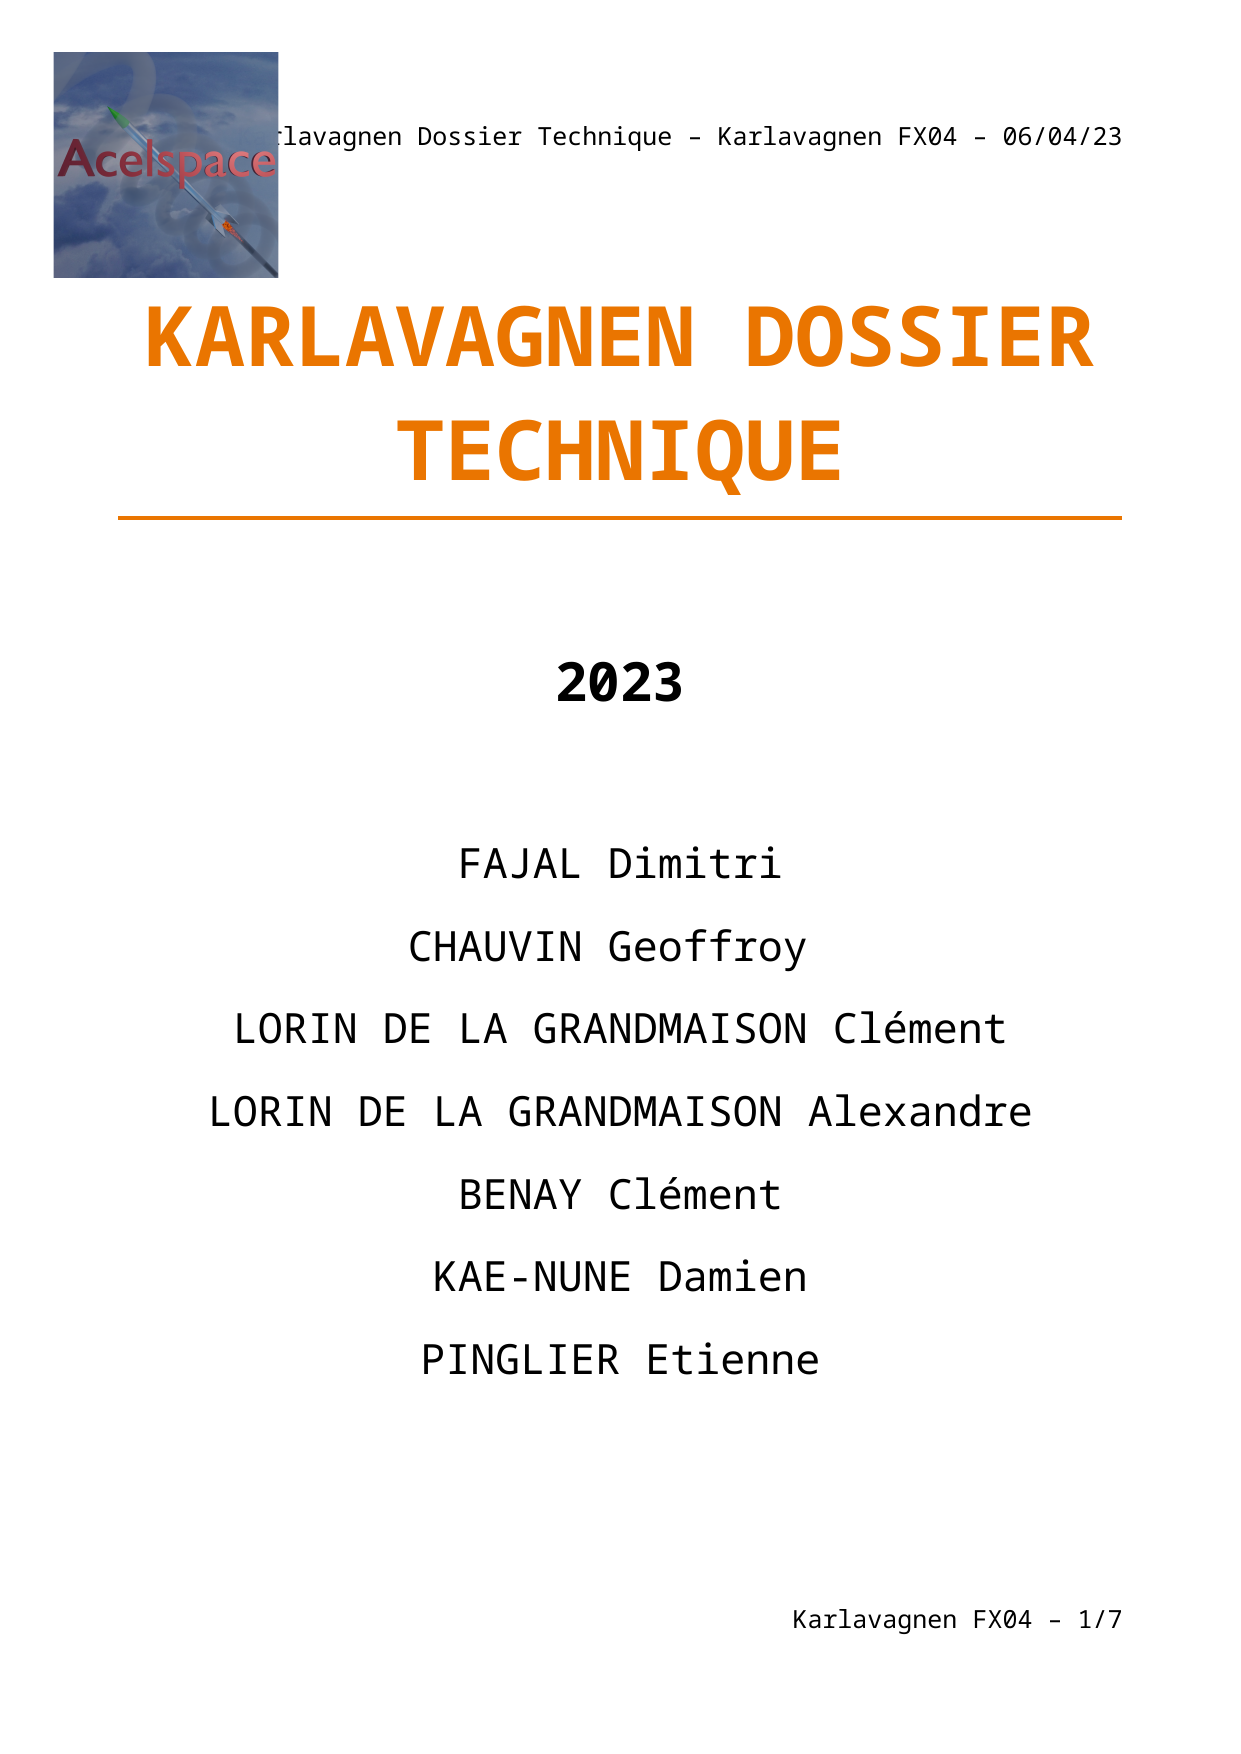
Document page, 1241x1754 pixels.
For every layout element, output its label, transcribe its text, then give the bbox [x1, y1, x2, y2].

text FAJAL Dimitri [118, 834, 1122, 890]
title Karlavagnen Dossier Technique [118, 207, 1122, 516]
subtitle 2023 [118, 643, 1122, 717]
text CHAUVIN Geoffroy [118, 916, 1122, 973]
text LORIN DE LA GRANDMAISON Clément [118, 999, 1122, 1056]
text KAE-NUNE Damien [118, 1247, 1122, 1304]
picture [53, 52, 279, 278]
text PINGLIER Etienne [118, 1330, 1122, 1387]
text LORIN DE LA GRANDMAISON Alexandre [118, 1082, 1122, 1138]
text BENAY Clément [118, 1164, 1122, 1221]
